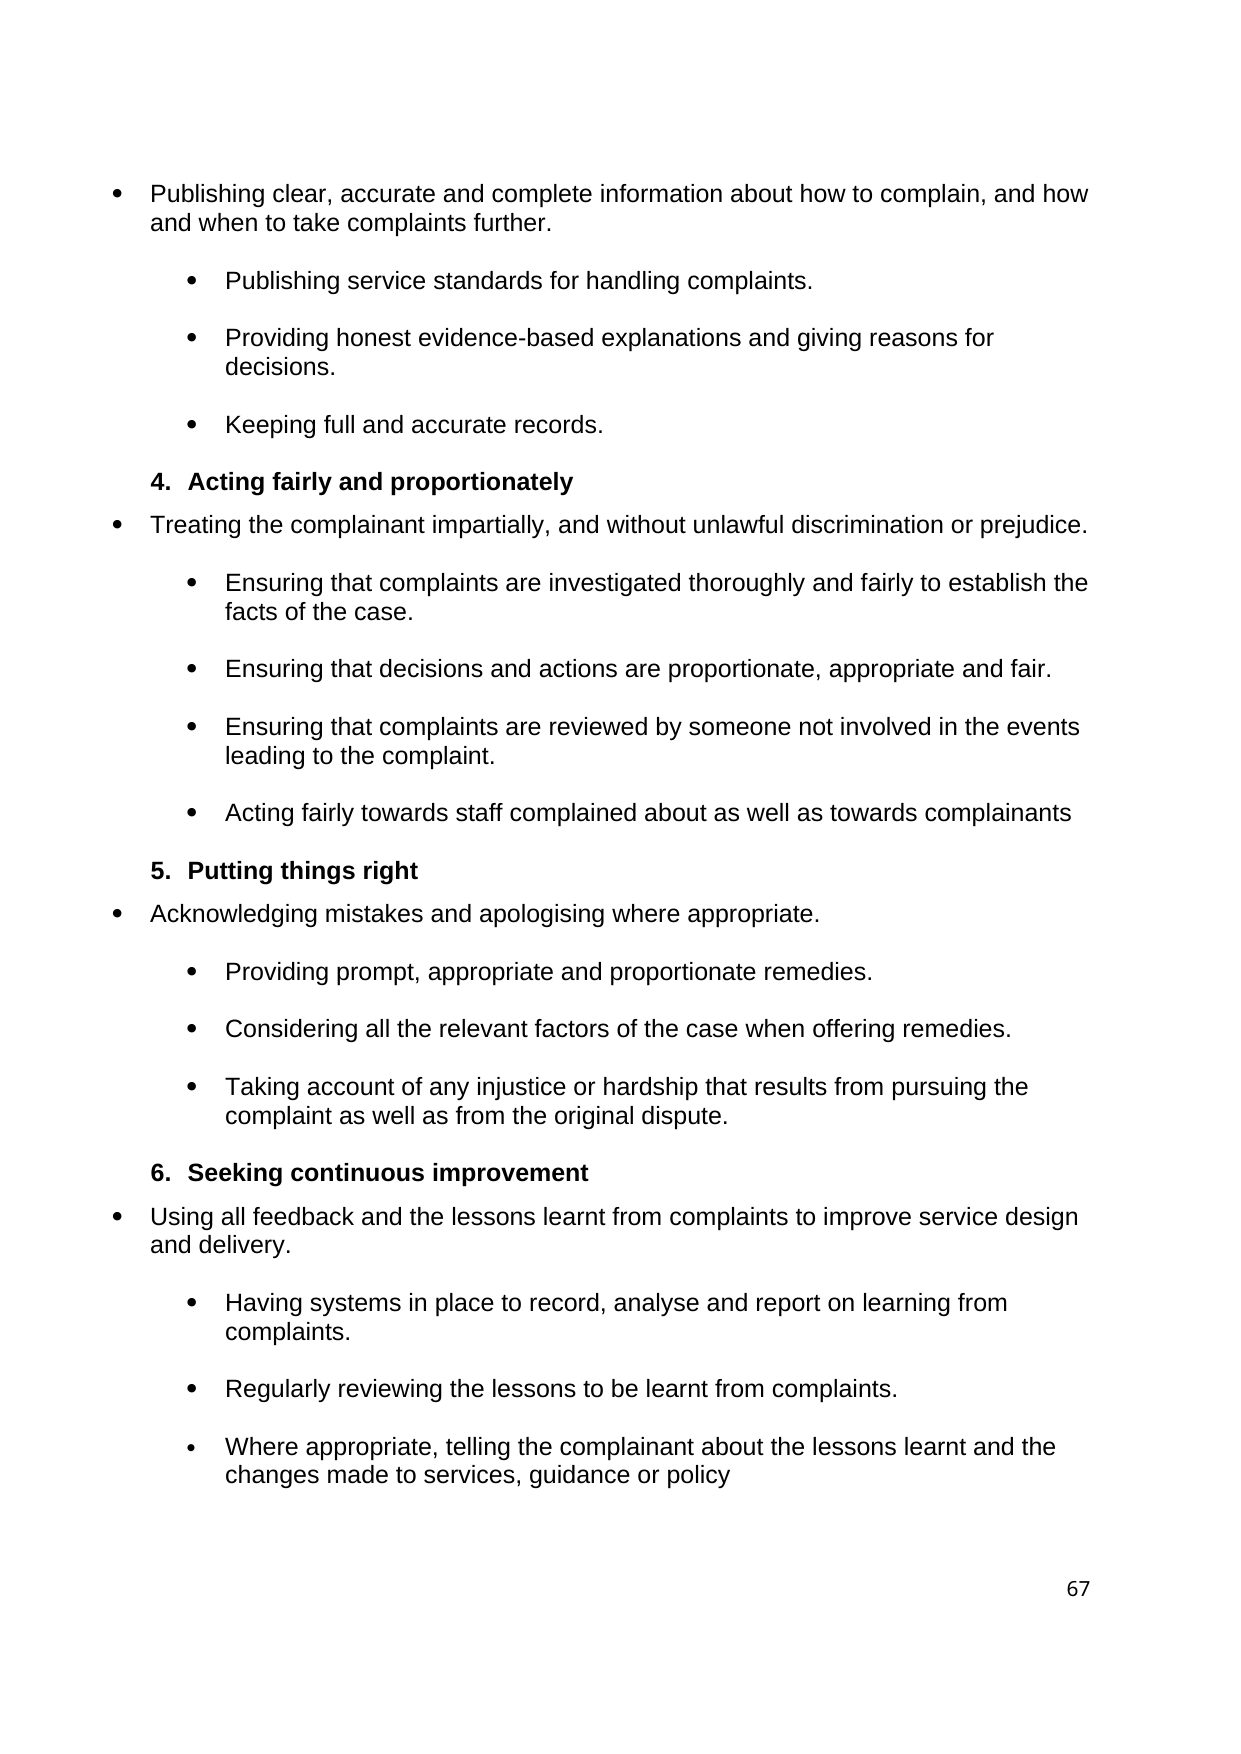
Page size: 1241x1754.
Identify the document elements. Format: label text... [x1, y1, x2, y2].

list Ensuring that complaints are investigated thoroughly and fairly to establish the facts of the case. [187, 568, 1090, 626]
list Treating the complainant impartially, and without unlawful discrimination or prejudice. [113, 511, 1090, 539]
list Having systems in place to record, analyse and report on learning from complaints. [187, 1288, 1090, 1345]
list Keeping full and accurate records. [187, 410, 1090, 439]
text 6. Seeking continuous improvement [150, 1158, 1090, 1187]
list Publishing clear, accurate and complete information about how to complain, and how and when to take complaints further. [113, 179, 1090, 237]
text 4. Acting fairly and proportionately [150, 467, 1090, 496]
list Considering all the relevant factors of the case when offering remedies. [187, 1014, 1090, 1043]
list Using all feedback and the lessons learnt from complaints to improve service design and delivery. [113, 1201, 1090, 1259]
list Ensuring that decisions and actions are proportionate, appropriate and fair. [187, 654, 1090, 683]
list Acting fairly towards staff complained about as well as towards complainants [187, 798, 1090, 827]
list Taking account of any injustice or hardship that results from pursuing the complaint as well as from the original dispute. [187, 1072, 1090, 1129]
text 5. Putting things right [150, 856, 1090, 885]
list Providing honest evidence-based explanations and giving reasons for decisions. [187, 323, 1090, 381]
list Regularly reviewing the lessons to be learnt from complaints. [187, 1374, 1090, 1403]
list Publishing service standards for handling complaints. [187, 266, 1090, 295]
list Ensuring that complaints are reviewed by someone not involved in the events leading to the complaint. [187, 712, 1090, 770]
list Providing prompt, appropriate and proportionate remedies. [187, 957, 1090, 986]
list Where appropriate, telling the complainant about the lessons learnt and the changes made to services, guidance or policy [187, 1432, 1090, 1489]
list Acknowledging mistakes and apologising where appropriate. [113, 899, 1090, 928]
